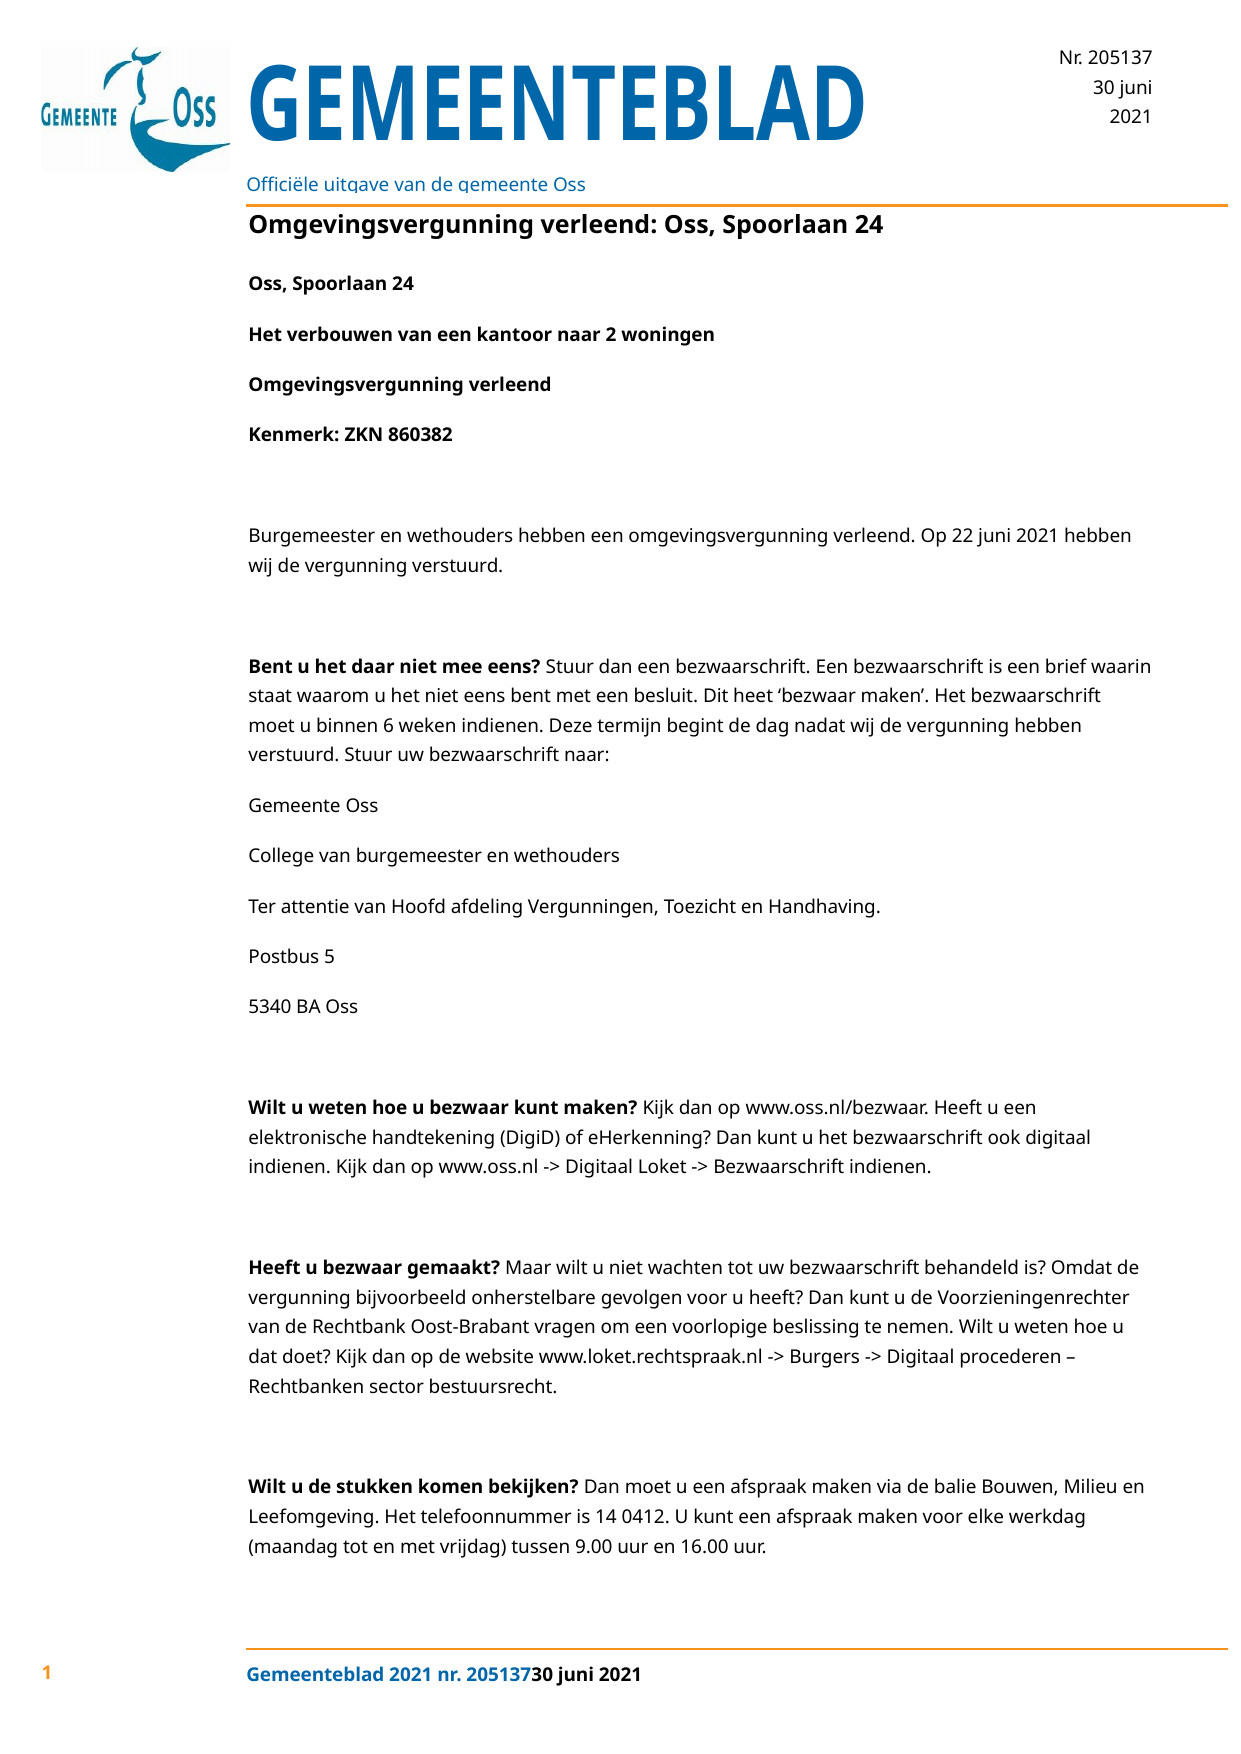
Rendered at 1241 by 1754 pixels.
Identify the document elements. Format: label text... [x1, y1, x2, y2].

text Postbus 5 [248, 943, 1152, 969]
text Ter attentie van Hoofd afdeling Vergunningen, Toezicht en Handhaving. [248, 893, 1152, 918]
text 5340 BA Oss [248, 994, 1152, 1019]
picture [41, 47, 231, 172]
text Omgevingsvergunning verleend: Oss, Spoorlaan 24 [248, 207, 1152, 241]
text Oss, Spoorlaan 24 [248, 270, 1152, 296]
text Wilt u de stukken komen bekijken? Dan moet u een afspraak maken via de balie Bouwen, Milieu en Leefomgeving. Het telefoonnummer is 14 0412. U kunt een afspraak maken voor elke werkdag (maandag tot en met vrijdag) tussen 9.00 uur en 16.00 uur. [248, 1474, 1152, 1558]
text Kenmerk: ZKN 860382 [248, 422, 1152, 447]
text Heeft u bezwaar gemaakt? Maar wilt u niet wachten tot uw bezwaarschrift behandeld is? Omdat de vergunning bijvoorbeeld onherstelbare gevolgen voor u heeft? Dan kunt u de Voorzieningenrechter van de Rechtbank Oost-Brabant vragen om een voorlopige beslissing te nemen. Wilt u weten hoe u dat doet? Kijk dan op de website www.loket.rechtspraak.nl -> Burgers -> Digitaal procederen – Rechtbanken sector bestuursrecht. [248, 1254, 1152, 1398]
text College van burgemeester en wethouders [248, 842, 1152, 868]
text Gemeente Oss [248, 792, 1152, 818]
text Omgevingsvergunning verleend [248, 371, 1152, 397]
text Het verbouwen van een kantoor naar 2 woningen [248, 321, 1152, 346]
text Burgemeester en wethouders hebben een omgevingsvergunning verleend. Op 22 juni 2021 hebben wij de vergunning verstuurd. [248, 522, 1152, 578]
text Wilt u weten hoe u bezwaar kunt maken? Kijk dan op www.oss.nl/bezwaar. Heeft u een elektronische handtekening (DigiD) of eHerkenning? Dan kunt u het bezwaarschrift ook digitaal indienen. Kijk dan op www.oss.nl -> Digitaal Loket -> Bezwaarschrift indienen. [248, 1094, 1152, 1179]
text Bent u het daar niet mee eens? Stuur dan een bezwaarschrift. Een bezwaarschrift is een brief waarin staat waarom u het niet eens bent met een besluit. Dit heet ‘bezwaar maken’. Het bezwaarschrift moet u binnen 6 weken indienen. Deze termijn begint de dag nadat wij de vergunning hebben verstuurd. Stuur uw bezwaarschrift naar: [248, 653, 1152, 767]
